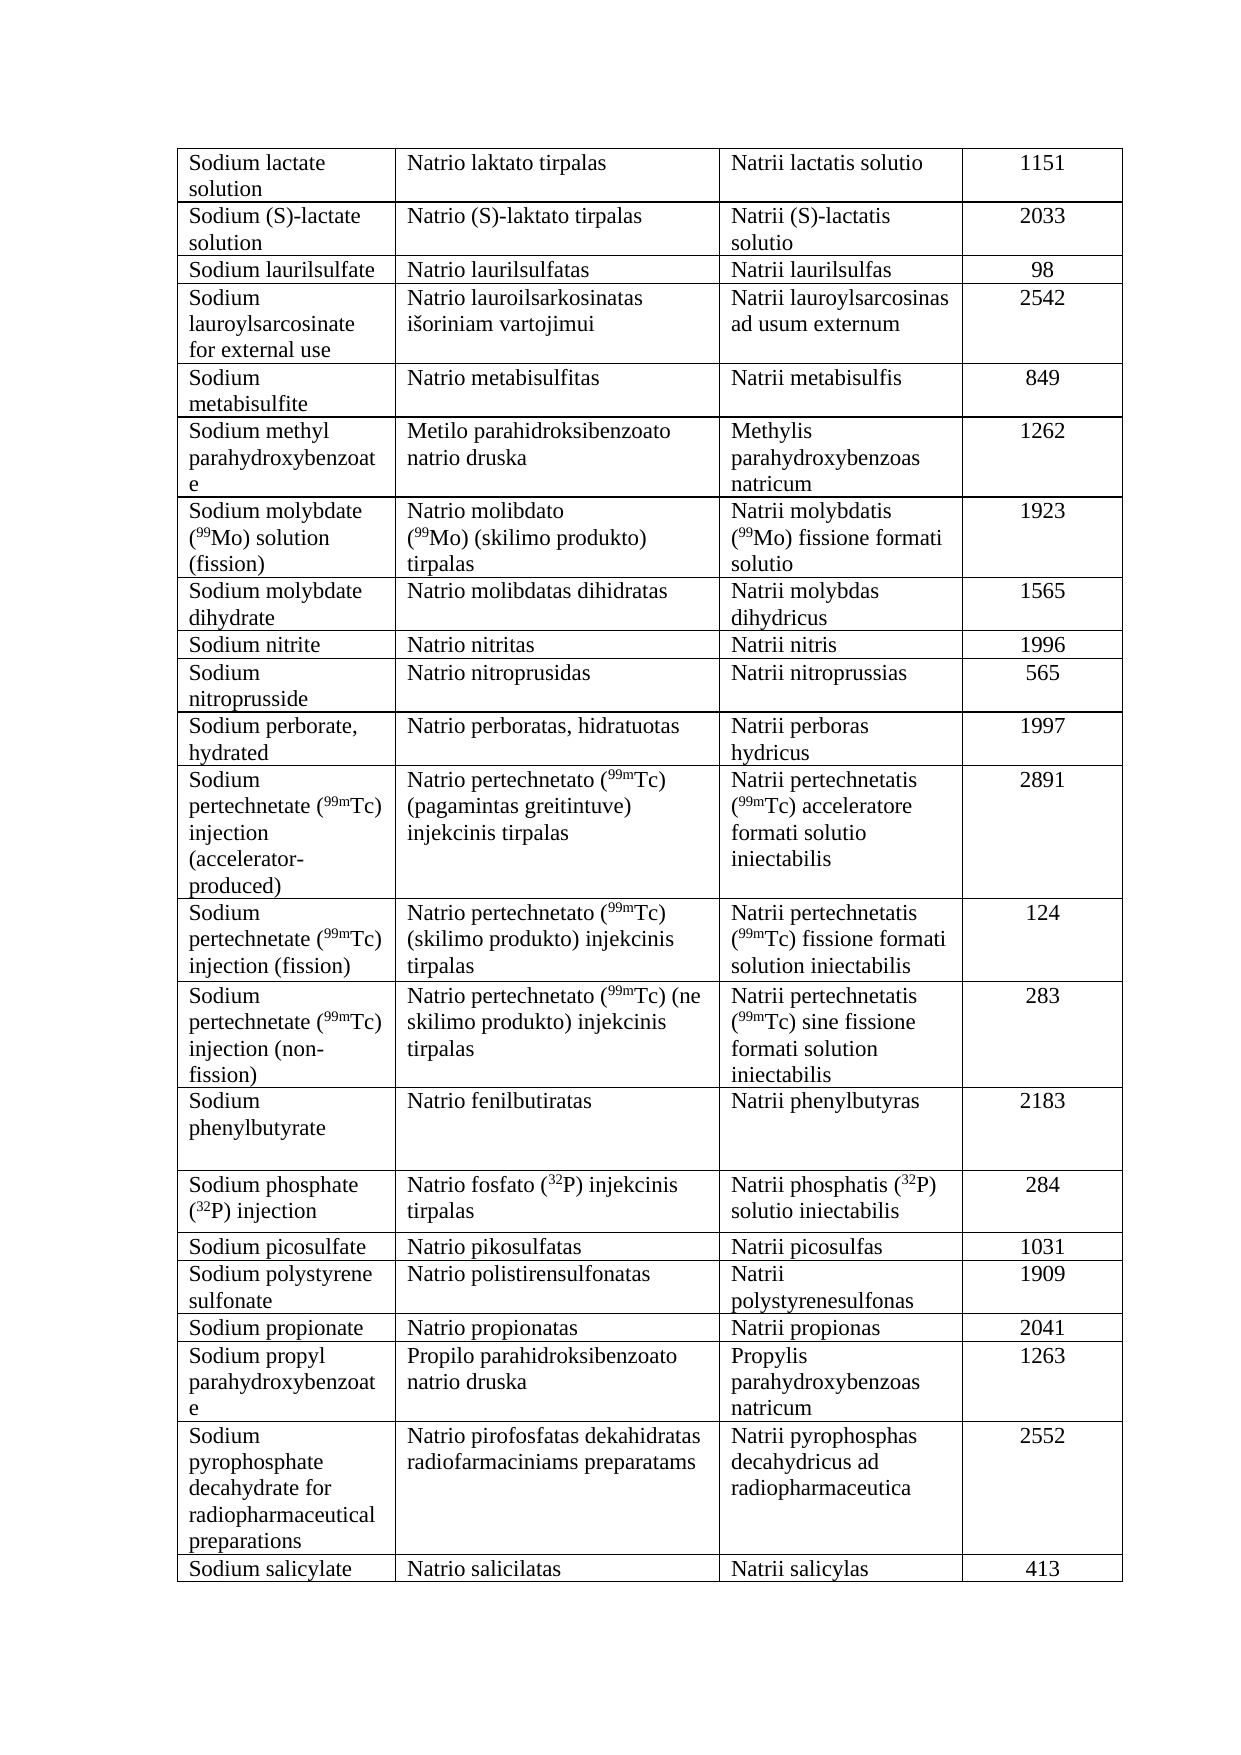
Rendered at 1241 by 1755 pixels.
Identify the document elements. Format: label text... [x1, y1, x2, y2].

table_cell Sodium pertechnetate (99mTc) injection (fission) [178, 899, 395, 981]
table_cell Natrio metabisulfitas [396, 364, 719, 416]
table_cell 1996 [963, 631, 1122, 658]
table_cell 284 [963, 1171, 1122, 1232]
table_cell Natrii polystyrenesulfonas [720, 1261, 962, 1313]
table_cell Methylis parahydroxybenzoas natricum [720, 418, 962, 496]
table_cell Metilo parahidroksibenzoato natrio druska [396, 418, 719, 496]
table_cell Natrio nitritas [396, 631, 719, 658]
table_cell Natrii lactatis solutio [720, 149, 962, 201]
table_cell Sodium polystyrene sulfonate [178, 1261, 395, 1313]
table_cell 2542 [963, 284, 1122, 363]
table_cell Natrii pyrophosphas decahydricus ad radiopharmaceutica [720, 1422, 962, 1553]
table_cell Natrio molibdatas dihidratas [396, 578, 719, 630]
table_cell Sodium nitrite [178, 631, 395, 658]
table_cell Natrii molybdas dihydricus [720, 578, 962, 630]
table_cell 124 [963, 899, 1122, 981]
table_cell Natrio (S)-laktato tirpalas [396, 203, 719, 255]
table_cell 1262 [963, 418, 1122, 496]
table_cell Sodium salicylate [178, 1555, 395, 1581]
table_cell Propylis parahydroxybenzoas natricum [720, 1342, 962, 1421]
table_cell Sodium phosphate (32P) injection [178, 1171, 395, 1232]
table_cell 1565 [963, 578, 1122, 630]
table_cell 98 [963, 256, 1122, 282]
table_cell Natrii salicylas [720, 1555, 962, 1581]
table_cell Sodium nitroprusside [178, 659, 395, 711]
table_cell Natrio propionatas [396, 1314, 719, 1341]
table_cell Sodium pyrophosphate decahydrate for radiopharmaceutical preparations [178, 1422, 395, 1553]
table_cell 283 [963, 982, 1122, 1087]
table_cell Sodium perborate, hydrated [178, 713, 395, 765]
table_cell Sodium (S)-lactate solution [178, 203, 395, 255]
table_cell Sodium metabisulfite [178, 364, 395, 416]
table_cell 413 [963, 1555, 1122, 1581]
table_cell Sodium phenylbutyrate [178, 1088, 395, 1170]
table_cell 2183 [963, 1088, 1122, 1170]
table_cell 1031 [963, 1233, 1122, 1259]
table_cell Natrio molibdato (99Mo) (skilimo produkto) tirpalas [396, 498, 719, 577]
table_cell 1263 [963, 1342, 1122, 1421]
table_cell Natrio lauroilsarkosinatas išoriniam vartojimui [396, 284, 719, 363]
table_cell Sodium propyl parahydroxybenzoate [178, 1342, 395, 1421]
table_cell Sodium propionate [178, 1314, 395, 1341]
table_cell Natrii phenylbutyras [720, 1088, 962, 1170]
table_cell Natrii nitris [720, 631, 962, 658]
table_cell Sodium pertechnetate (99mTc) injection (non-fission) [178, 982, 395, 1087]
table_cell 849 [963, 364, 1122, 416]
table_cell Natrii phosphatis (32P) solutio iniectabilis [720, 1171, 962, 1232]
table_cell Sodium pertechnetate (99mTc) injection (accelerator-produced) [178, 766, 395, 898]
table_cell Natrii molybdatis (99Mo) fissione formati solutio [720, 498, 962, 577]
table_cell Natrio pirofosfatas dekahidratas radiofarmaciniams preparatams [396, 1422, 719, 1553]
table_cell Natrii pertechnetatis (99mTc) acceleratore formati solutio iniectabilis [720, 766, 962, 898]
table_cell Sodium lactate solution [178, 149, 395, 201]
table_cell Natrio perboratas, hidratuotas [396, 713, 719, 765]
table_cell 1909 [963, 1261, 1122, 1313]
table_cell Natrio pertechnetato (99mTc) (ne skilimo produkto) injekcinis tirpalas [396, 982, 719, 1087]
table_cell Natrio fenilbutiratas [396, 1088, 719, 1170]
table_cell Natrio pertechnetato (99mTc) (pagamintas greitintuve) injekcinis tirpalas [396, 766, 719, 898]
table_cell 2891 [963, 766, 1122, 898]
table_cell Sodium molybdate dihydrate [178, 578, 395, 630]
table_cell Natrio pikosulfatas [396, 1233, 719, 1259]
table_cell Natrii nitroprussias [720, 659, 962, 711]
table_cell Natrii propionas [720, 1314, 962, 1341]
table_cell Natrii pertechnetatis (99mTc) fissione formati solution iniectabilis [720, 899, 962, 981]
table_cell 1923 [963, 498, 1122, 577]
table_cell Natrii perboras hydricus [720, 713, 962, 765]
table_cell 565 [963, 659, 1122, 711]
table_cell Natrii laurilsulfas [720, 256, 962, 282]
table_cell Natrii picosulfas [720, 1233, 962, 1259]
table_cell Natrio polistirensulfonatas [396, 1261, 719, 1313]
table_cell Sodium picosulfate [178, 1233, 395, 1259]
table_cell 2552 [963, 1422, 1122, 1553]
table_cell 1151 [963, 149, 1122, 201]
table_cell Natrio nitroprusidas [396, 659, 719, 711]
table_cell Sodium molybdate (99Mo) solution (fission) [178, 498, 395, 577]
table_cell Natrio laurilsulfatas [396, 256, 719, 282]
table_cell Natrio fosfato (32P) injekcinis tirpalas [396, 1171, 719, 1232]
table_cell Natrii pertechnetatis (99mTc) sine fissione formati solution iniectabilis [720, 982, 962, 1087]
table_cell Natrii metabisulfis [720, 364, 962, 416]
table_cell Sodium lauroylsarcosinate for external use [178, 284, 395, 363]
table_cell Sodium methyl parahydroxybenzoate [178, 418, 395, 496]
table_cell Natrio pertechnetato (99mTc) (skilimo produkto) injekcinis tirpalas [396, 899, 719, 981]
table_cell Natrio laktato tirpalas [396, 149, 719, 201]
table_cell 2041 [963, 1314, 1122, 1341]
table_cell Natrio salicilatas [396, 1555, 719, 1581]
table_cell Natrii (S)-lactatis solutio [720, 203, 962, 255]
table_cell Propilo parahidroksibenzoato natrio druska [396, 1342, 719, 1421]
table_cell Sodium laurilsulfate [178, 256, 395, 282]
table_cell 1997 [963, 713, 1122, 765]
table_cell 2033 [963, 203, 1122, 255]
table_cell Natrii lauroylsarcosinas ad usum externum [720, 284, 962, 363]
